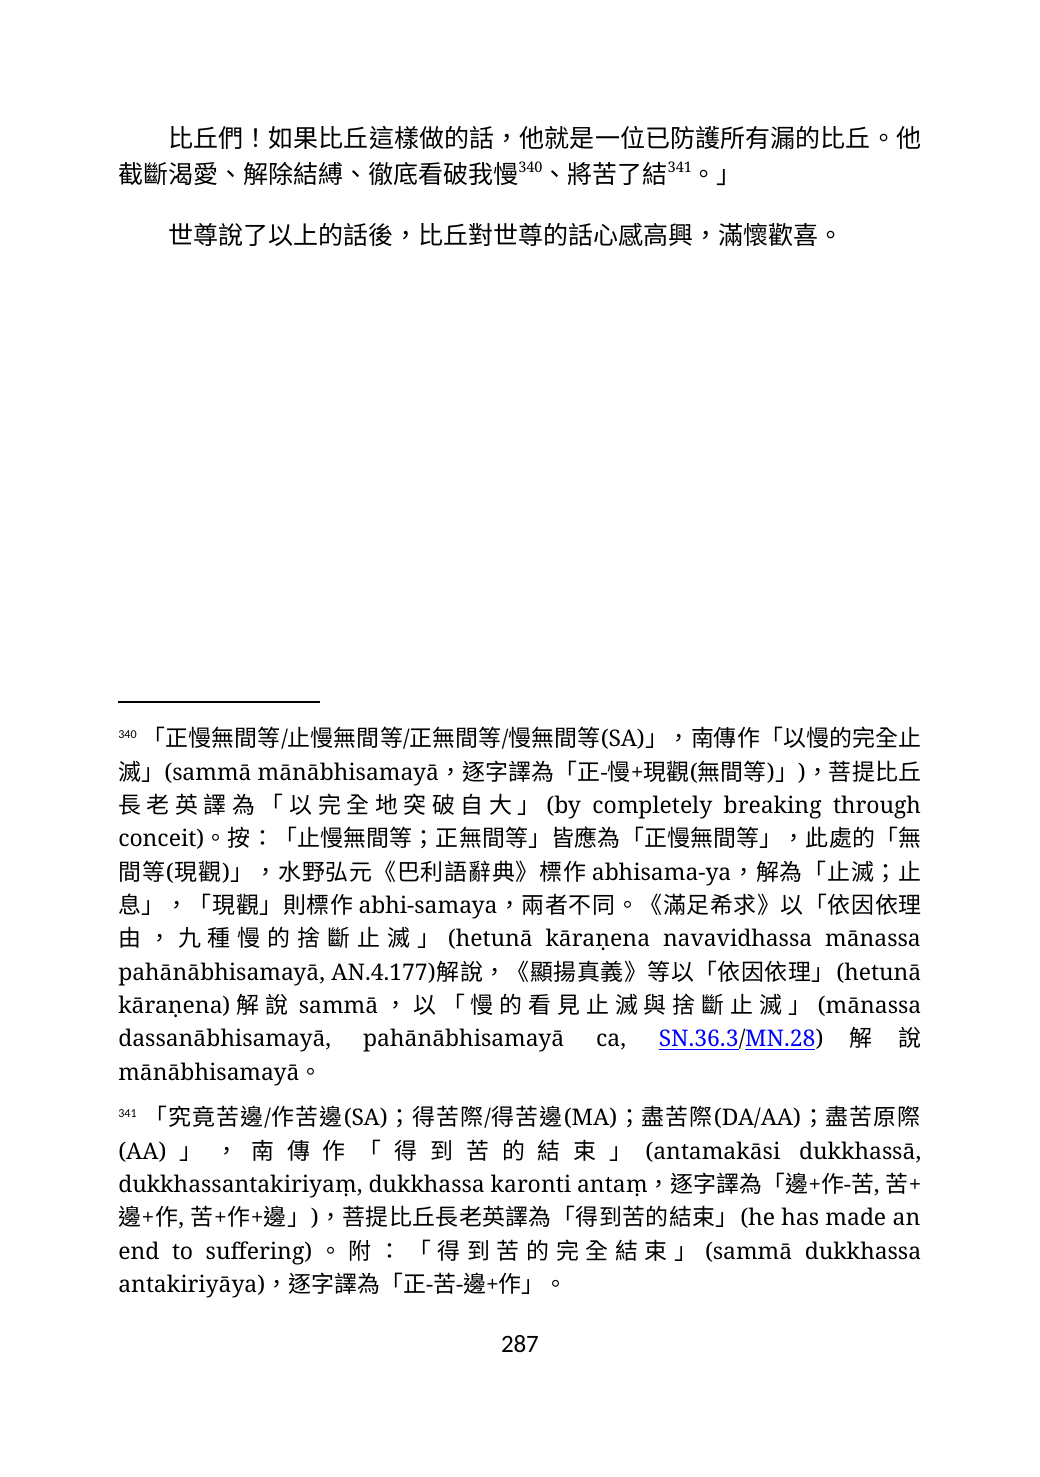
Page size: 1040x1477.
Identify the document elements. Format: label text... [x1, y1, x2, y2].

text 世尊說了以上的話後，比丘對世尊的話心感高興，滿懷歡喜。 [118, 216, 921, 252]
text 「正慢無間等/止慢無間等/正無間等/慢無間等(SA)」，南傳作「以慢的完全止滅」(sammā mānābhisamayā，逐字譯為「正-慢+現觀(無間等)」)，菩提比丘長老英譯為「以完全地突破自大」(by completely breaking through conceit)。按：「止慢無間等；正無間等」皆應為「正慢無間等」，此處的「無間等(現觀)」，水野弘元《巴利語辭典》標作abhisama-ya，解為「止滅；止息」，「現觀」則標作abhi-samaya，兩者不同。《滿足希求》以「依因依理由，九種慢的捨斷止滅」(hetunā kāraṇena navavidhassa mānassa pahānābhisamayā, AN.4.177)解說，《顯揚真義》等以「依因依理」(hetunā kāraṇena)解說sammā，以「慢的看見止滅與捨斷止滅」(mānassa dassanābhisamayā, pahānābhisamayā ca, SN.36.3/MN.28)解說mānābhisamayā。 [118, 720, 921, 1087]
text 比丘們！如果比丘這樣做的話，他就是一位已防護所有漏的比丘。他截斷渴愛、解除結縛、徹底看破我慢、將苦了結。」 [118, 118, 921, 191]
text 「究竟苦邊/作苦邊(SA)；得苦際/得苦邊(MA)；盡苦際(DA/AA)；盡苦原際(AA)」，南傳作「得到苦的結束」(antamakāsi dukkhassā, dukkhassantakiriyaṃ, dukkhassa karonti antaṃ，逐字譯為「邊+作-苦, 苦+邊+作, 苦+作+邊」)，菩提比丘長老英譯為「得到苦的結束」(he has made an end to suffering)。附：「得到苦的完全結束」(sammā dukkhassa antakiriyāya)，逐字譯為「正-苦-邊+作」。 [118, 1099, 921, 1299]
